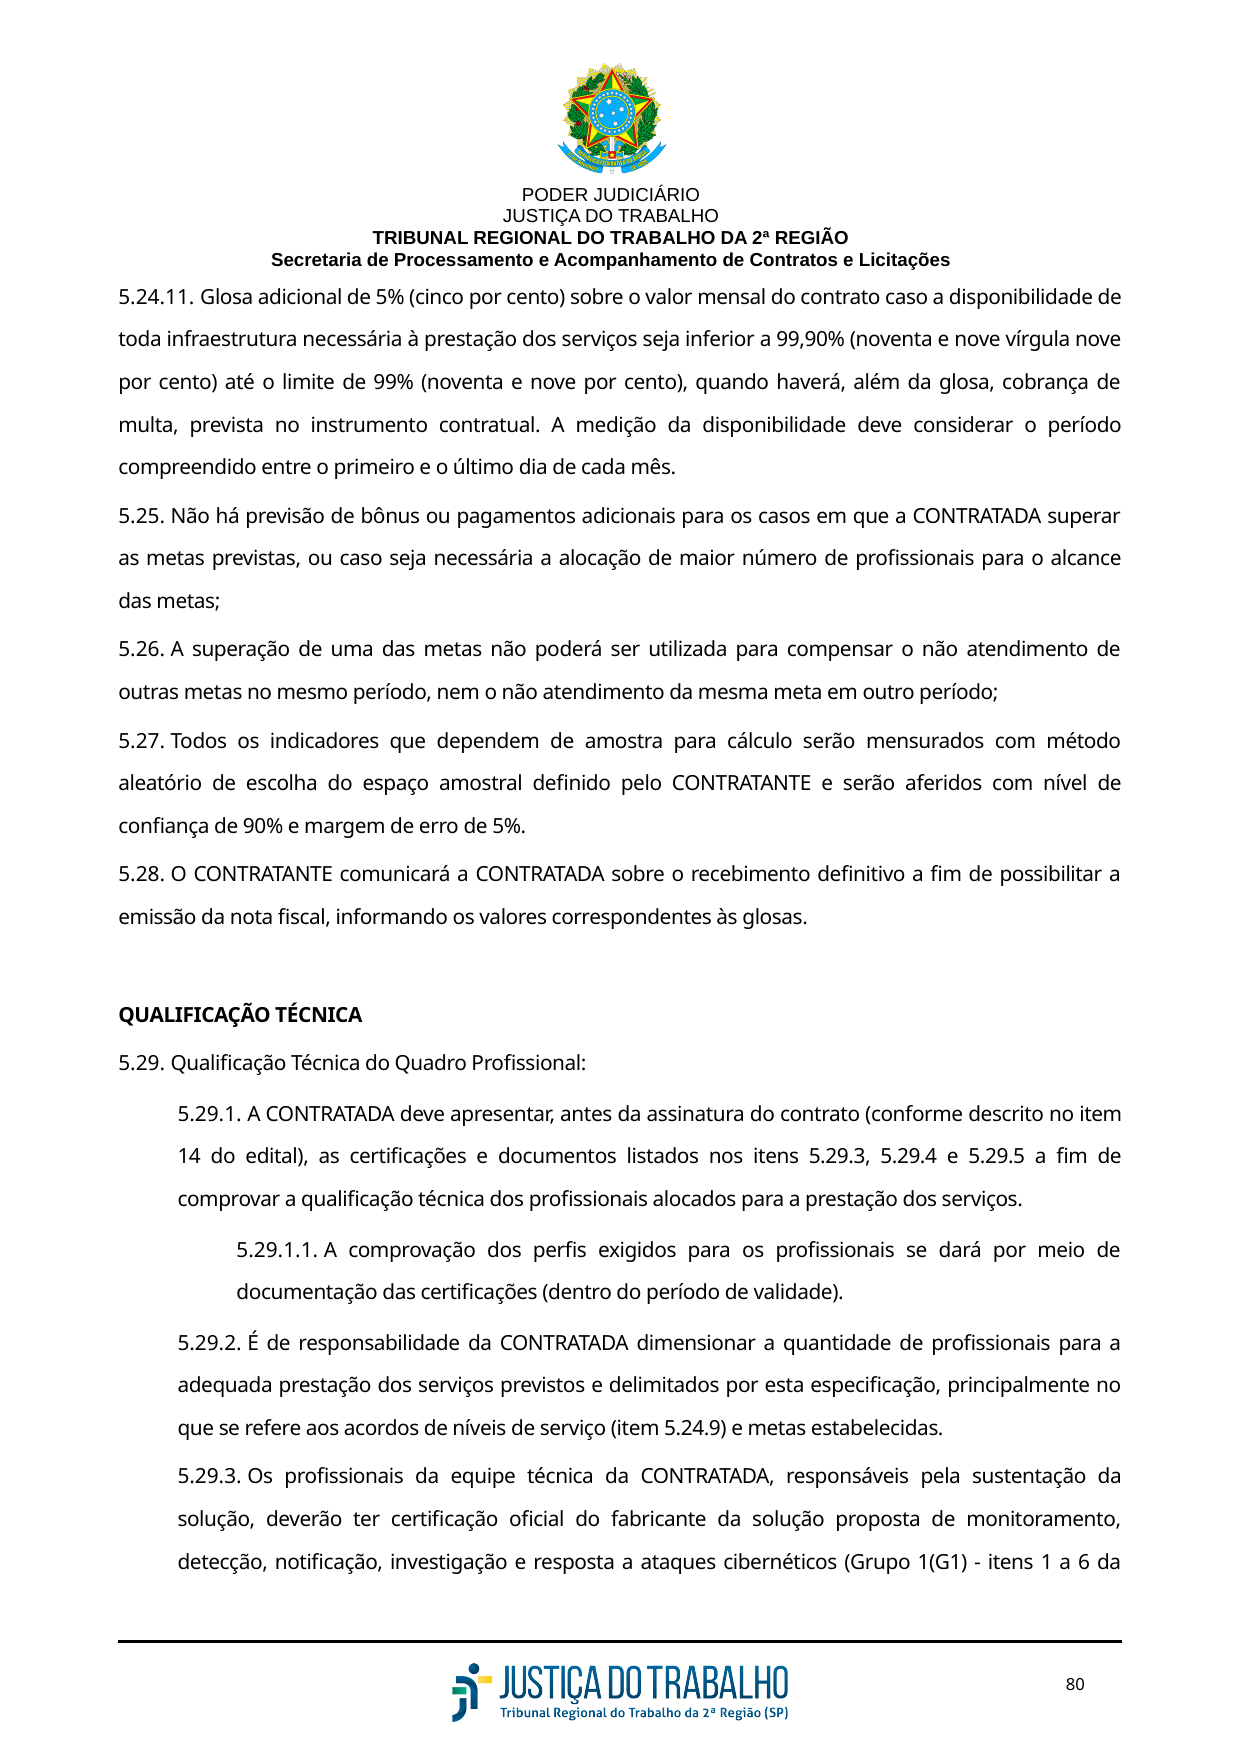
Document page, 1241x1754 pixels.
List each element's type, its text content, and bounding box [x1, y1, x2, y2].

picture [452, 1663, 788, 1722]
list QUALIFICAÇÃO TÉCNICA [118, 1000, 1122, 1028]
list Todos os indicadores que dependem de amostra para cálculo serão mensurados com método aleatório de escolha do espaço amostral definido pelo CONTRATANTE e serão aferidos com nível de confiança de 90% e margem de erro de 5%. [118, 726, 1122, 839]
list Os profissionais da equipe técnica da CONTRATADA, responsáveis pela sustentação da solução, deverão ter certificação oficial do fabricante da solução proposta de monitoramento, detecção, notificação, investigação e resposta a ataques cibernéticos (Grupo 1(G1) - itens 1 a 6 da [177, 1462, 1122, 1577]
list A comprovação dos perfis exigidos para os profissionais se dará por meio de documentação das certificações (dentro do período de validade). [236, 1235, 1122, 1308]
list É de responsabilidade da CONTRATADA dimensionar a quantidade de profissionais para a adequada prestação dos serviços previstos e delimitados por esta especificação, principalmente no que se refere aos acordos de níveis de serviço (item 5.24.9) e metas estabelecidas. [177, 1328, 1122, 1442]
list Glosa adicional de 5% (cinco por cento) sobre o valor mensal do contrato caso a disponibilidade de toda infraestrutura necessária à prestação dos serviços seja inferior a 99,90% (noventa e nove vírgula nove por cento) até o limite de 99% (noventa e nove por cento), quando haverá, além da glosa, cobrança de multa, prevista no instrumento contratual. A medição da disponibilidade deve considerar o período compreendido entre o primeiro e o último dia de cada mês. [118, 282, 1122, 481]
list O CONTRATANTE comunicará a CONTRATADA sobre o recebimento definitivo a fim de possibilitar a emissão da nota fiscal, informando os valores correspondentes às glosas. [118, 859, 1122, 931]
list A CONTRATADA deve apresentar, antes da assinatura do contrato (conforme descrito no item 14 do edital), as certificações e documentos listados nos itens 5.29.3, 5.29.4 e 5.29.5 a fim de comprovar a qualificação técnica dos profissionais alocados para a prestação dos serviços. [177, 1099, 1122, 1214]
list Qualificação Técnica do Quadro Profissional: [118, 1048, 1122, 1079]
list Não há previsão de bônus ou pagamentos adicionais para os casos em que a CONTRATADA superar as metas previstas, ou caso seja necessária a alocação de maior número de profissionais para o alcance das metas; [118, 501, 1122, 614]
list A superação de uma das metas não poderá ser utilizada para compensar o não atendimento de outras metas no mesmo período, nem o não atendimento da mesma meta em outro período; [118, 634, 1122, 706]
